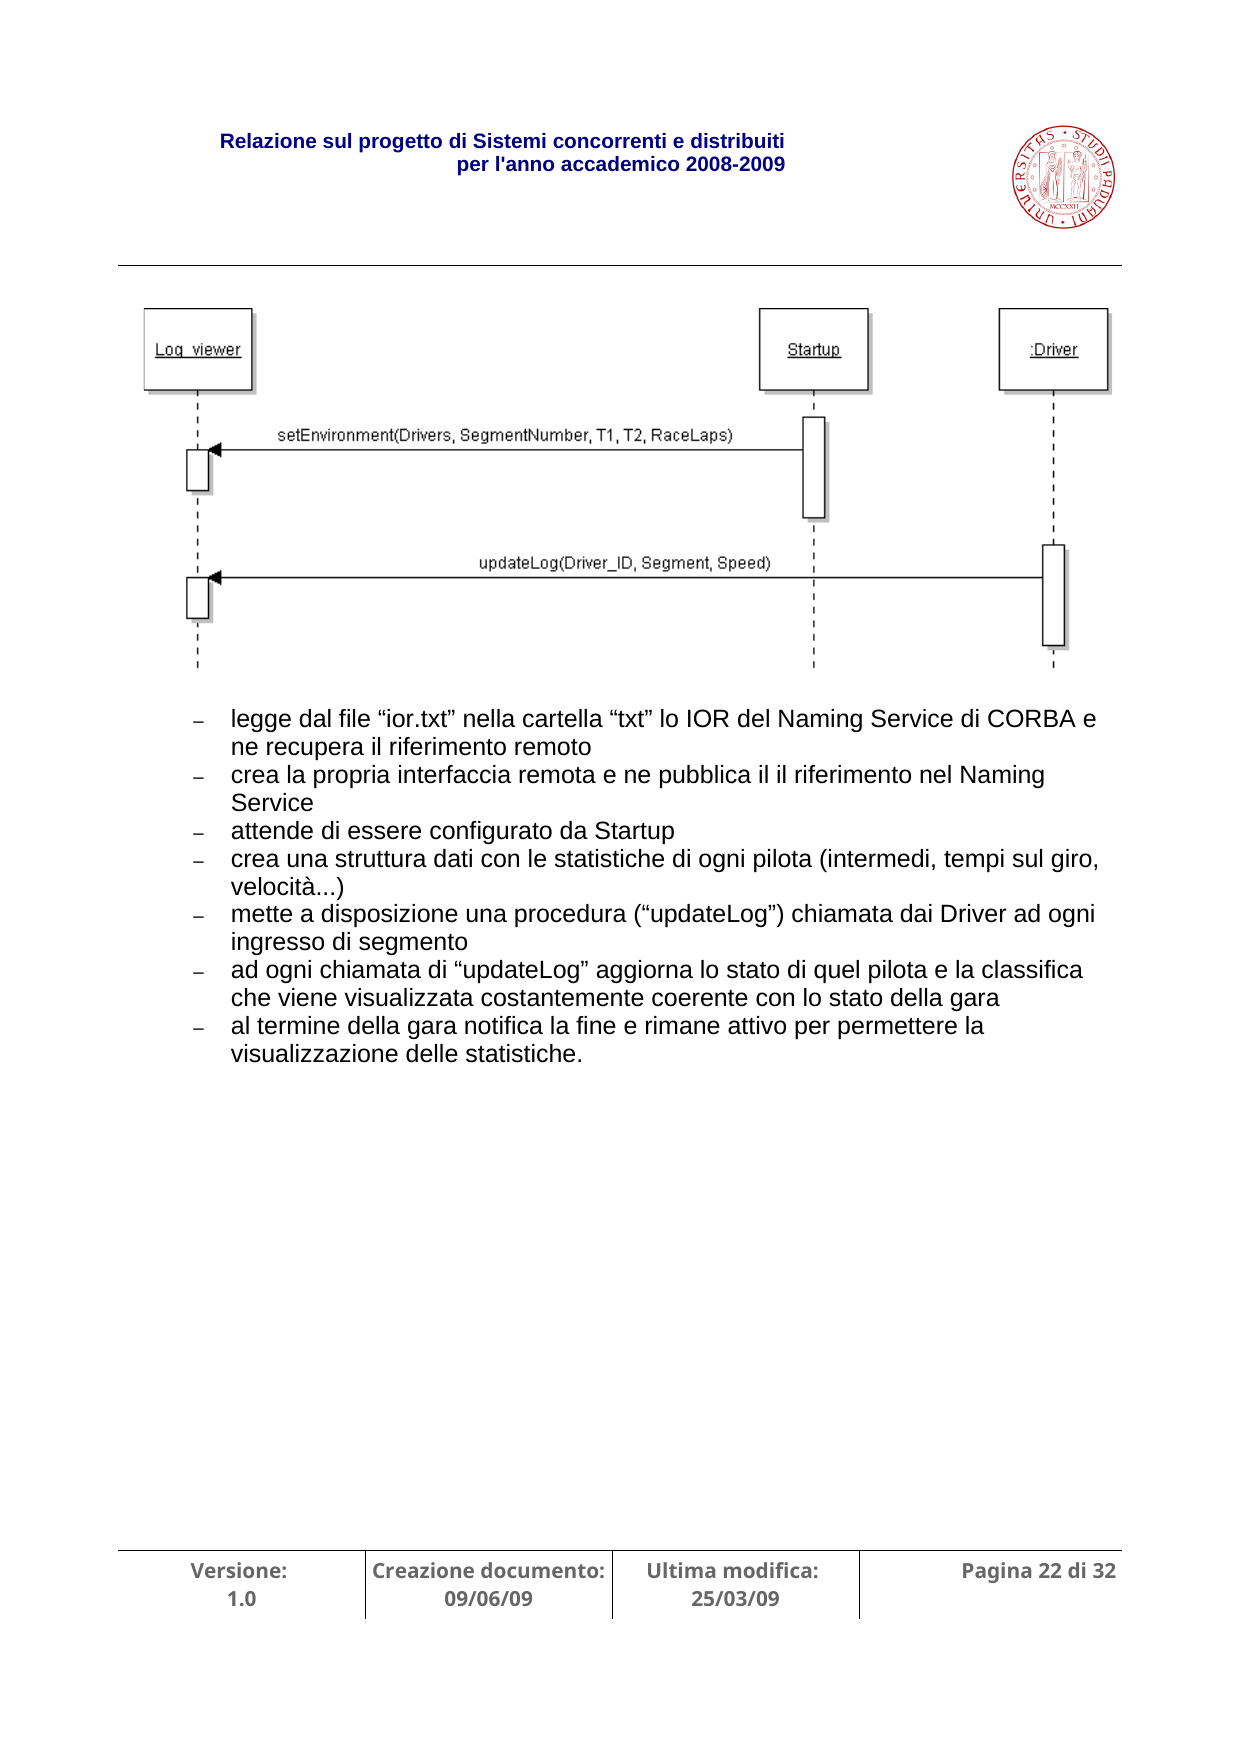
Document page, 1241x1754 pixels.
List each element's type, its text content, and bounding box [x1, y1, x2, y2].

list legge dal file “ior.txt” nella cartella “txt” lo IOR del Naming Service di CORBA e ne recupera il riferimento remoto [193, 705, 1122, 761]
list crea una struttura dati con le statistiche di ogni pilota (intermedi, tempi sul giro, velocità...) [193, 844, 1122, 900]
list ad ogni chiamata di “updateLog” aggiorna lo stato di quel pilota e la classifica che viene visualizzata costantemente coerente con lo stato della gara [193, 956, 1122, 1012]
picture [1010, 123, 1117, 231]
list attende di essere configurato da Startup [193, 817, 1122, 844]
list al termine della gara notifica la fine e rimane attivo per permettere la visualizzazione delle statistiche. [193, 1012, 1122, 1068]
list mette a disposizione una procedura (“updateLog”) chiamata dai Driver ad ogni ingresso di segmento [193, 900, 1122, 956]
list crea la propria interfaccia remota e ne pubblica il il riferimento nel Naming Service [193, 761, 1122, 817]
